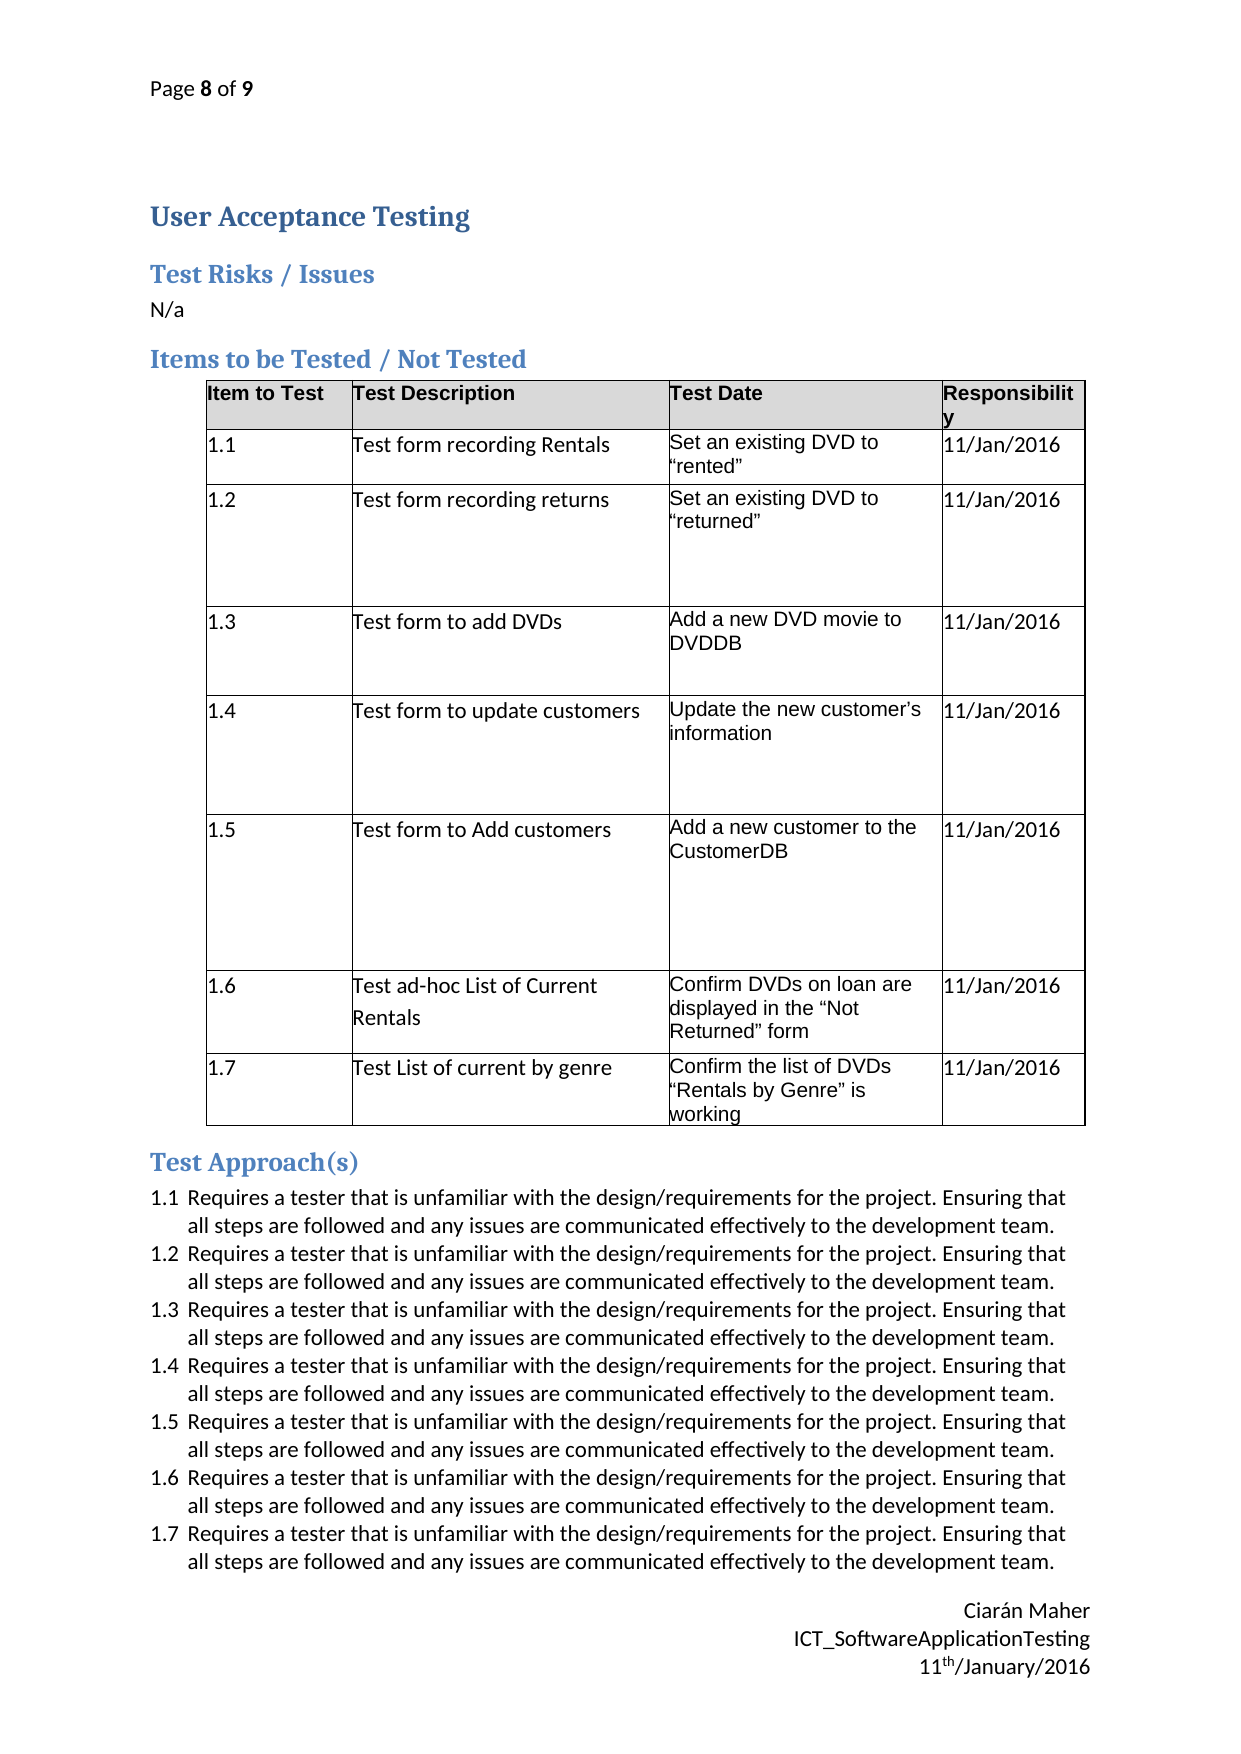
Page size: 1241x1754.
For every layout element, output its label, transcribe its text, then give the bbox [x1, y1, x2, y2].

table_cell 1.7 [207, 1054, 352, 1125]
list Requires a tester that is unfamiliar with the design/requirements for the project. Ensuring that all steps are followed and any issues are communicated effectively to the development team. [150, 1519, 1090, 1575]
table_cell Test form recording returns [353, 485, 669, 606]
table_cell 11/Jan/2016 [943, 485, 1084, 606]
table_cell Set an existing DVD to “rented” [670, 430, 942, 484]
table_header Item to Test [207, 381, 352, 429]
table_header Test Description [353, 381, 669, 429]
table_cell 1.6 [207, 971, 352, 1052]
table_cell 1.2 [207, 485, 352, 606]
table_cell Confirm the list of DVDs “Rentals by Genre” is working [670, 1054, 942, 1125]
table_cell 11/Jan/2016 [943, 1054, 1084, 1125]
table_cell 11/Jan/2016 [943, 430, 1084, 484]
table_cell 11/Jan/2016 [943, 696, 1084, 814]
list Requires a tester that is unfamiliar with the design/requirements for the project. Ensuring that all steps are followed and any issues are communicated effectively to the development team. [150, 1295, 1090, 1351]
table_header Test Date [670, 381, 942, 429]
table_cell 1.1 [207, 430, 352, 484]
table_cell Test List of current by genre [353, 1054, 669, 1125]
table_cell Test form to add DVDs [353, 607, 669, 695]
table_cell Add a new customer to the CustomerDB [670, 815, 942, 970]
subtitle Test Risks / Issues [150, 259, 1090, 291]
table_cell 11/Jan/2016 [943, 815, 1084, 970]
table_cell Test form to update customers [353, 696, 669, 814]
table_cell Update the new customer’s information [670, 696, 942, 814]
text N/a [150, 295, 1090, 323]
table_cell 1.3 [207, 607, 352, 695]
subtitle User Acceptance Testing [150, 200, 1090, 233]
list Requires a tester that is unfamiliar with the design/requirements for the project. Ensuring that all steps are followed and any issues are communicated effectively to the development team. [150, 1239, 1090, 1295]
table_cell 11/Jan/2016 [943, 971, 1084, 1052]
table_cell 11/Jan/2016 [943, 607, 1084, 695]
list Requires a tester that is unfamiliar with the design/requirements for the project. Ensuring that all steps are followed and any issues are communicated effectively to the development team. [150, 1183, 1090, 1239]
list Requires a tester that is unfamiliar with the design/requirements for the project. Ensuring that all steps are followed and any issues are communicated effectively to the development team. [150, 1463, 1090, 1519]
table_cell Test ad-hoc List of Current Rentals [353, 971, 669, 1052]
table_cell Set an existing DVD to “returned” [670, 485, 942, 606]
list Requires a tester that is unfamiliar with the design/requirements for the project. Ensuring that all steps are followed and any issues are communicated effectively to the development team. [150, 1407, 1090, 1463]
list Requires a tester that is unfamiliar with the design/requirements for the project. Ensuring that all steps are followed and any issues are communicated effectively to the development team. [150, 1351, 1090, 1407]
table_cell Confirm DVDs on loan are displayed in the “Not Returned” form [670, 971, 942, 1052]
table_cell Test form to Add customers [353, 815, 669, 970]
table_header Responsibility [943, 381, 1084, 429]
table_cell Test form recording Rentals [353, 430, 669, 484]
table_cell Add a new DVD movie to DVDDB [670, 607, 942, 695]
table_cell 1.4 [207, 696, 352, 814]
subtitle Test Approach(s) [150, 1147, 1090, 1178]
table_cell 1.5 [207, 815, 352, 970]
subtitle Items to be Tested / Not Tested [150, 344, 1090, 375]
